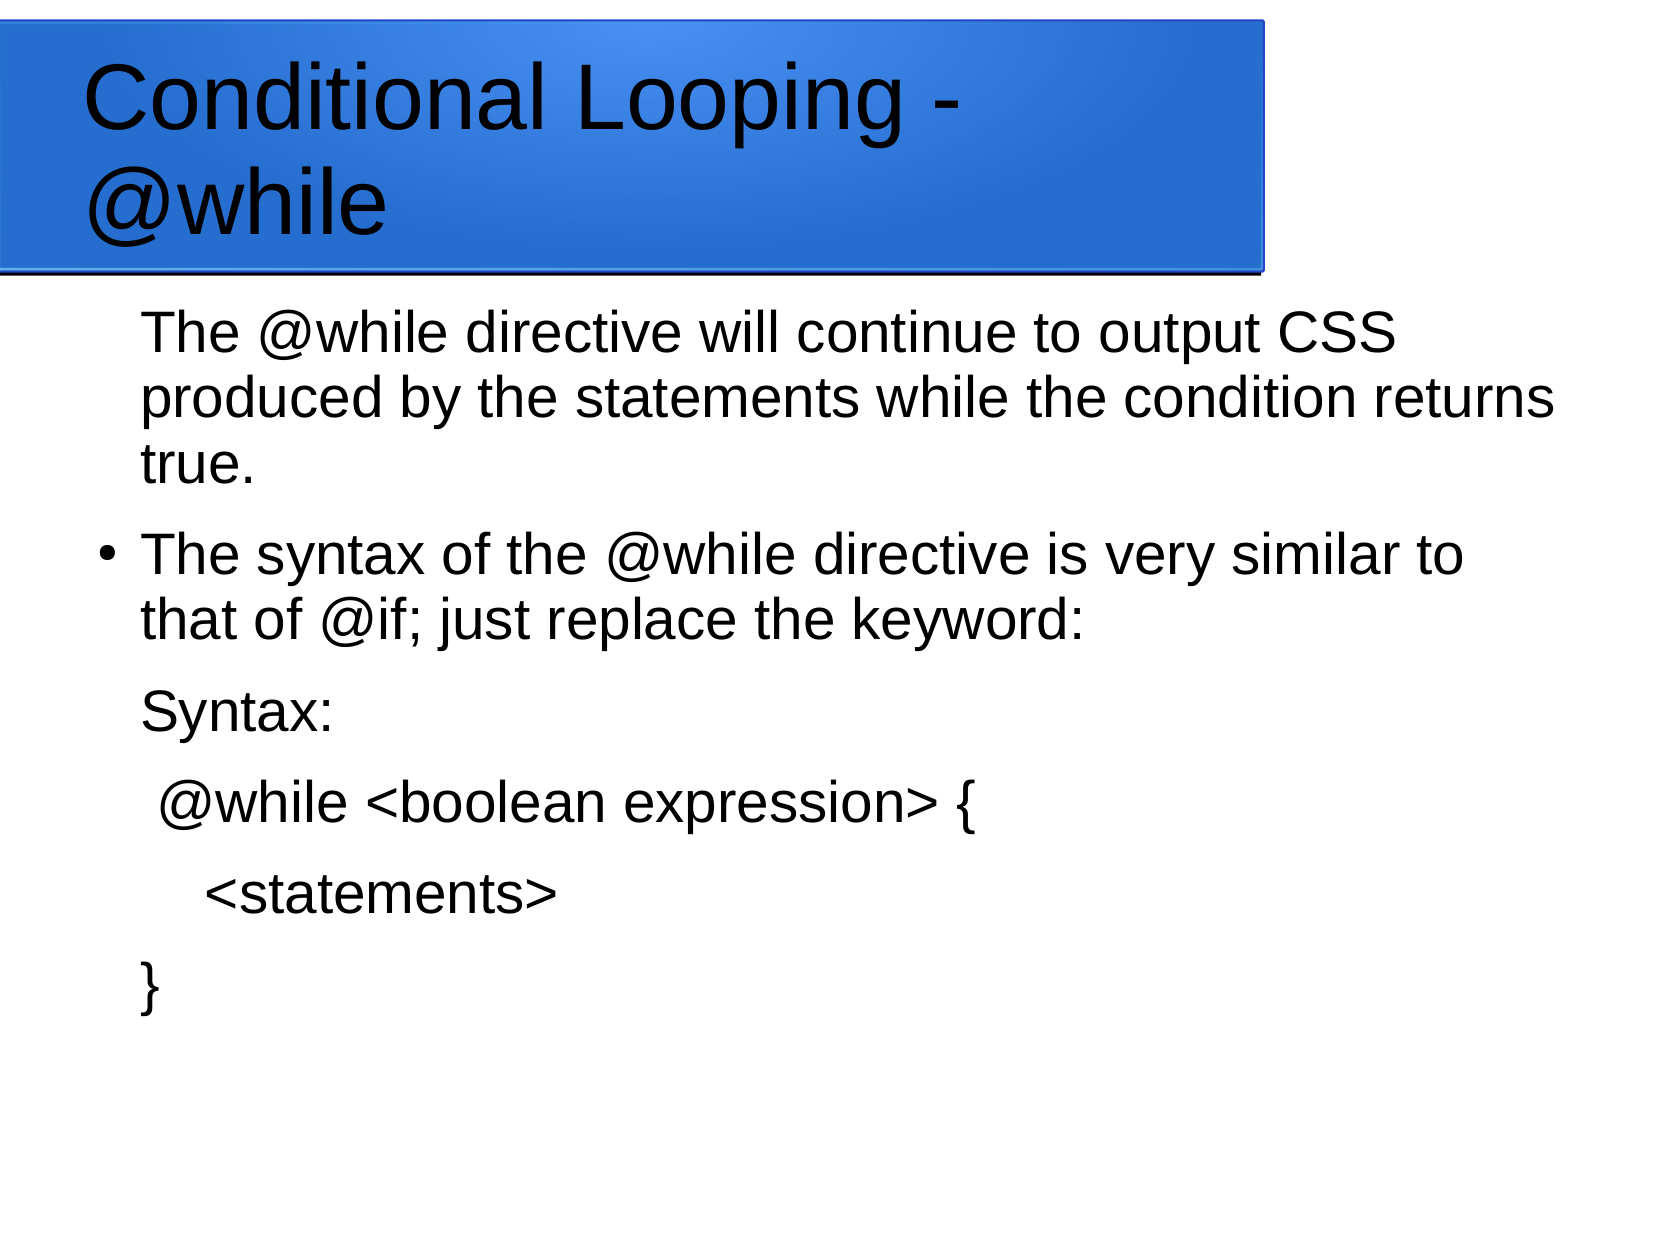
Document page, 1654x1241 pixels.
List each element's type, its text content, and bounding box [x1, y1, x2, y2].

title Conditional Looping - @while [82, 0, 1235, 299]
list The @while directive will continue to output CSS produced by the statements while the condition returns true. The syntax of the @while directive is very similar to that of @if; just replace the keyword: Syntax: @while <boolean expression> { <statements> } [82, 299, 1571, 1019]
